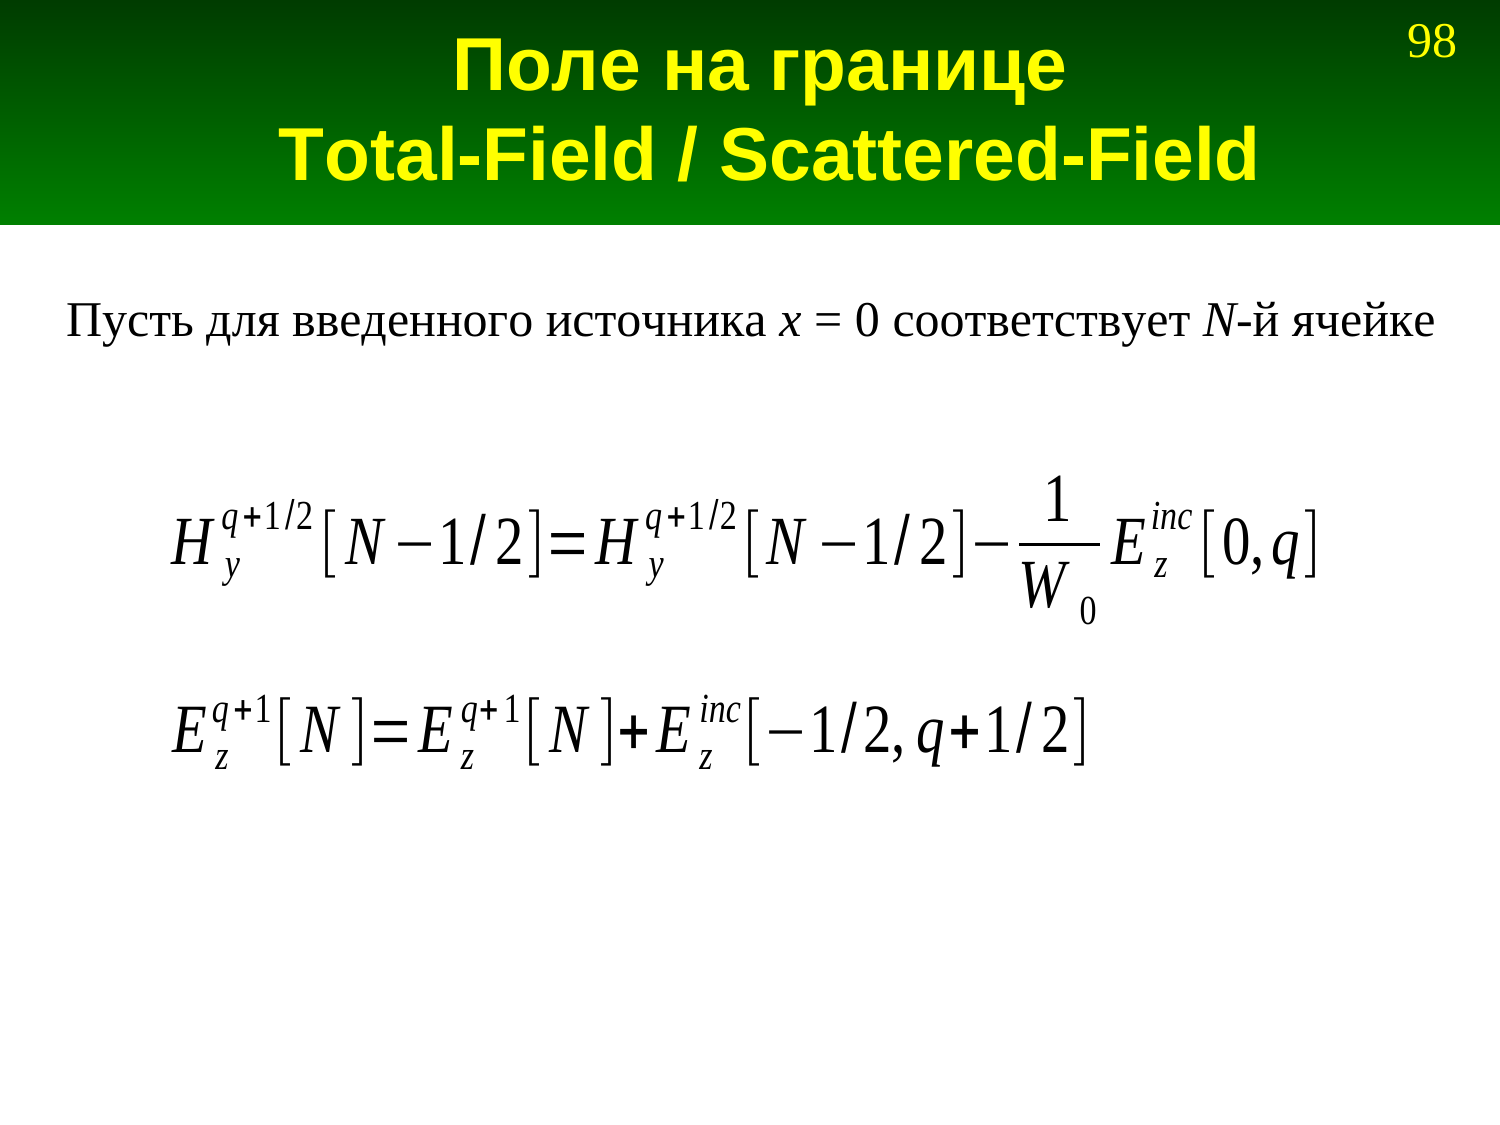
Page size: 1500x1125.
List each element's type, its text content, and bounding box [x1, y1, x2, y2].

chart [153, 460, 1335, 635]
chart [154, 683, 1103, 780]
text_box Пусть для введенного источника x = 0 соответствует N-й ячейке [51, 279, 1468, 355]
title Поле на границе Total-Field / Scattered-Field [100, 7, 1441, 204]
